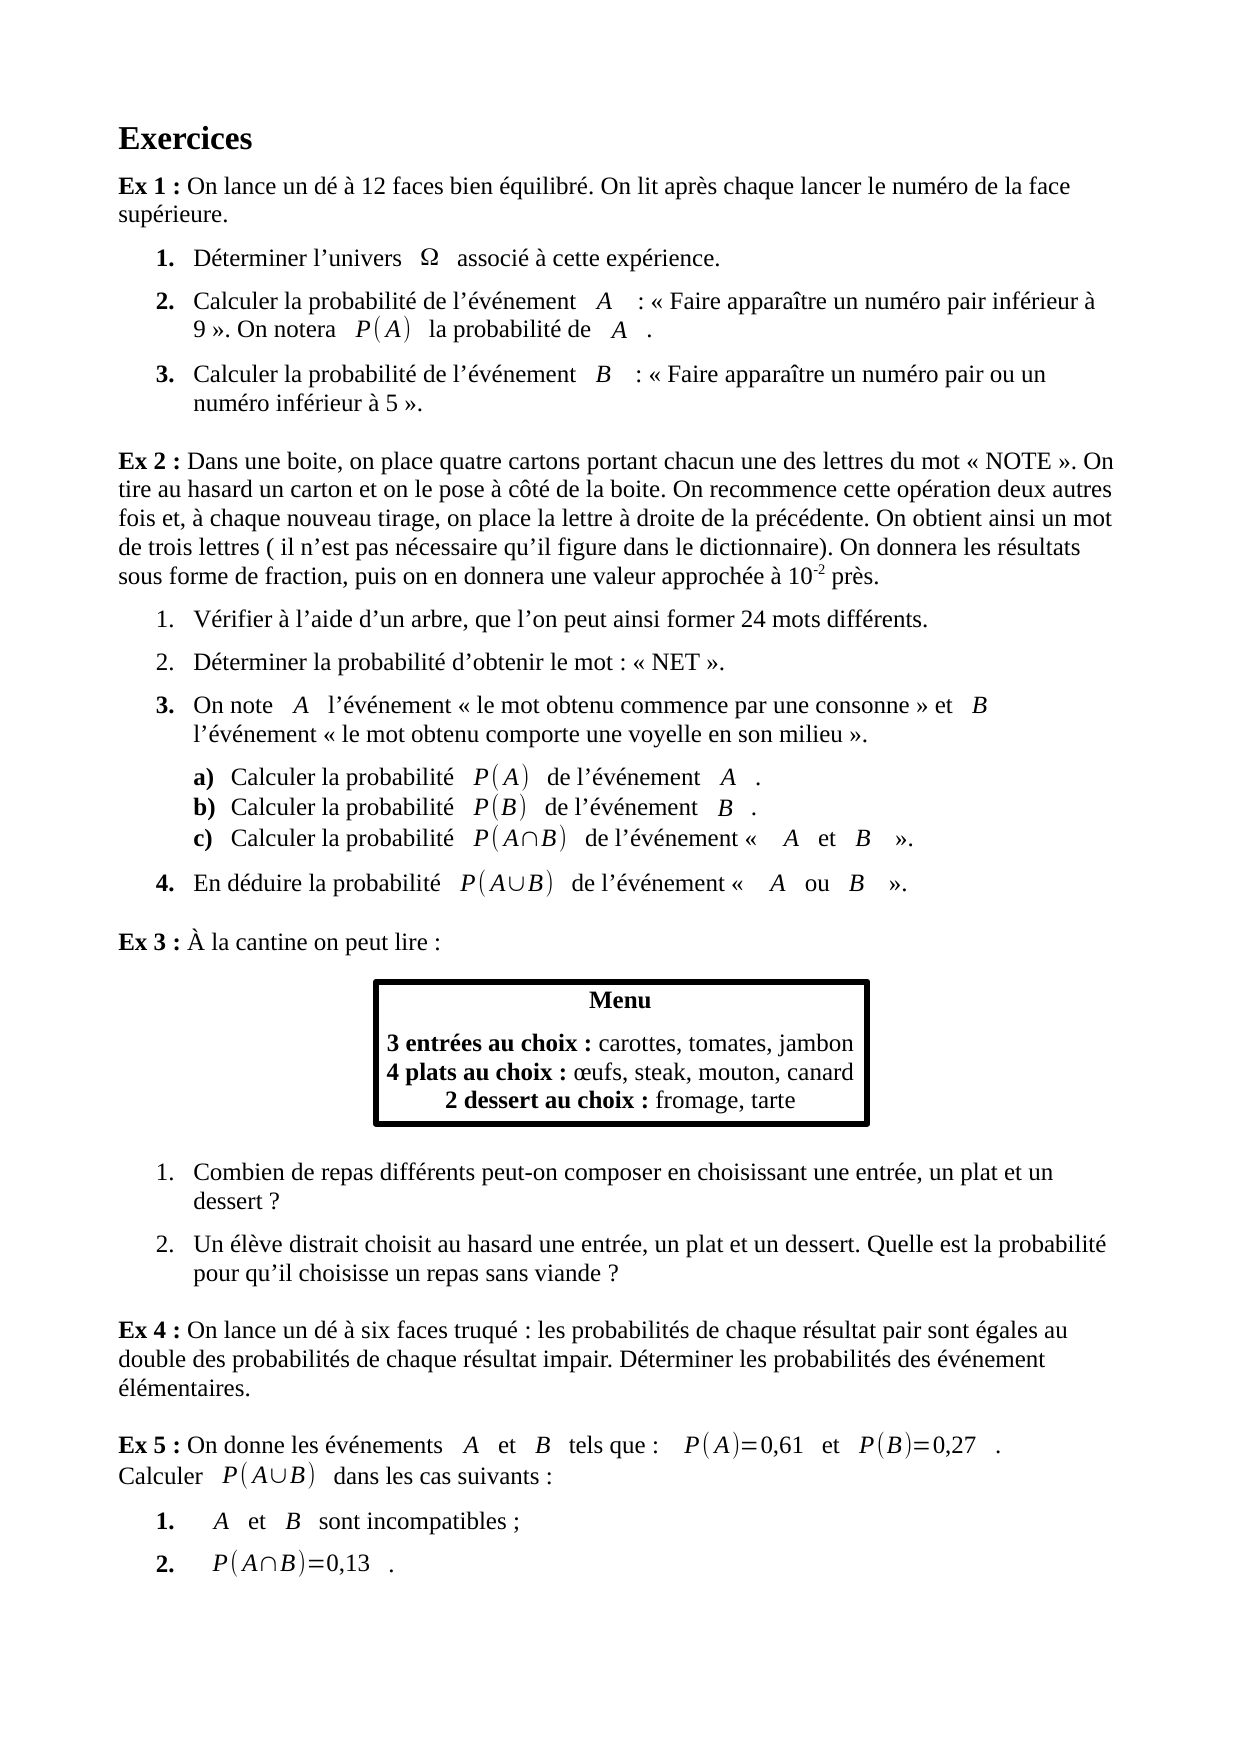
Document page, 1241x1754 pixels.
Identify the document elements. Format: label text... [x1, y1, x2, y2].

text Ex 1 : On lance un dé à 12 faces bien équilibré. On lit après chaque lancer le numéro de la face supérieure. [118, 171, 1122, 228]
text 3 entrées au choix : carottes, tomates, jambon [379, 1028, 864, 1057]
text [870, 1057, 1122, 1085]
list Calculer la probabilitéde l’événement. [193, 792, 1122, 823]
list Un élève distrait choisit au hasard une entrée, un plat et un dessert. Quelle est la probabilité pour qu’il choisisse un repas sans viande ? [156, 1229, 1122, 1287]
text Ex 5 : On donne les événementsettels que : et. [118, 1430, 1122, 1461]
list Déterminer la probabilité d’obtenir le mot : « NET ». [156, 647, 1122, 676]
list etsont incompatibles ; [156, 1506, 1122, 1534]
list En déduire la probabilitéde l’événement « ou ». [156, 868, 1122, 898]
text [870, 985, 1122, 1013]
list Combien de repas différents peut-on composer en choisissant une entrée, un plat et un dessert ? [156, 1157, 1122, 1215]
text [118, 1028, 373, 1057]
list Déterminer l’universassocié à cette expérience. [156, 243, 1122, 271]
list . [156, 1549, 1122, 1579]
text Ex 2 : Dans une boite, on place quatre cartons portant chacun une des lettres du mot « NOTE ». On tire au hasard un carton et on le pose à côté de la boite. On recommence cette opération deux autres fois et, à chaque nouveau tirage, on place la lettre à droite de la précédente. On obtient ainsi un mot de trois lettres ( il n’est pas nécessaire qu’il figure dans le dictionnaire). On donnera les résultats sous forme de fraction, puis on en donnera une valeur approchée à 10-2 près. [118, 446, 1122, 589]
text [870, 1085, 1122, 1114]
list Calculer la probabilité de l’événement : « Faire apparaître un numéro pair ou un numéro inférieur à 5 ». [156, 359, 1122, 417]
text [870, 1028, 1122, 1057]
text Ex 4 : On lance un dé à six faces truqué : les probabilités de chaque résultat pair sont égales au double des probabilités de chaque résultat impair. Déterminer les probabilités des événement élémentaires. [118, 1315, 1122, 1402]
list Calculer la probabilitéde l’événement. [193, 762, 1122, 792]
text Calculerdans les cas suivants : [118, 1461, 1122, 1491]
text 4 plats au choix : œufs, steak, mouton, canard [379, 1057, 864, 1085]
text [118, 985, 373, 1013]
list Calculer la probabilité de l’événement : « Faire apparaître un numéro pair inférieur à 9 ». On noterala probabilité de. [156, 286, 1122, 345]
text [118, 1085, 373, 1114]
text Exercices [118, 118, 1122, 156]
list Calculer la probabilitéde l’événement « et ». [193, 823, 1122, 853]
list Vérifier à l’aide d’un arbre, que l’on peut ainsi former 24 mots différents. [156, 604, 1122, 633]
list On notel’événement « le mot obtenu commence par une consonne » etl’événement « le mot obtenu comporte une voyelle en son milieu ». [156, 690, 1122, 748]
text 2 dessert au choix : fromage, tarte [379, 1085, 864, 1114]
text Menu [379, 985, 864, 1013]
text [118, 1057, 373, 1085]
text Ex 3 : À la cantine on peut lire : [118, 927, 1122, 956]
